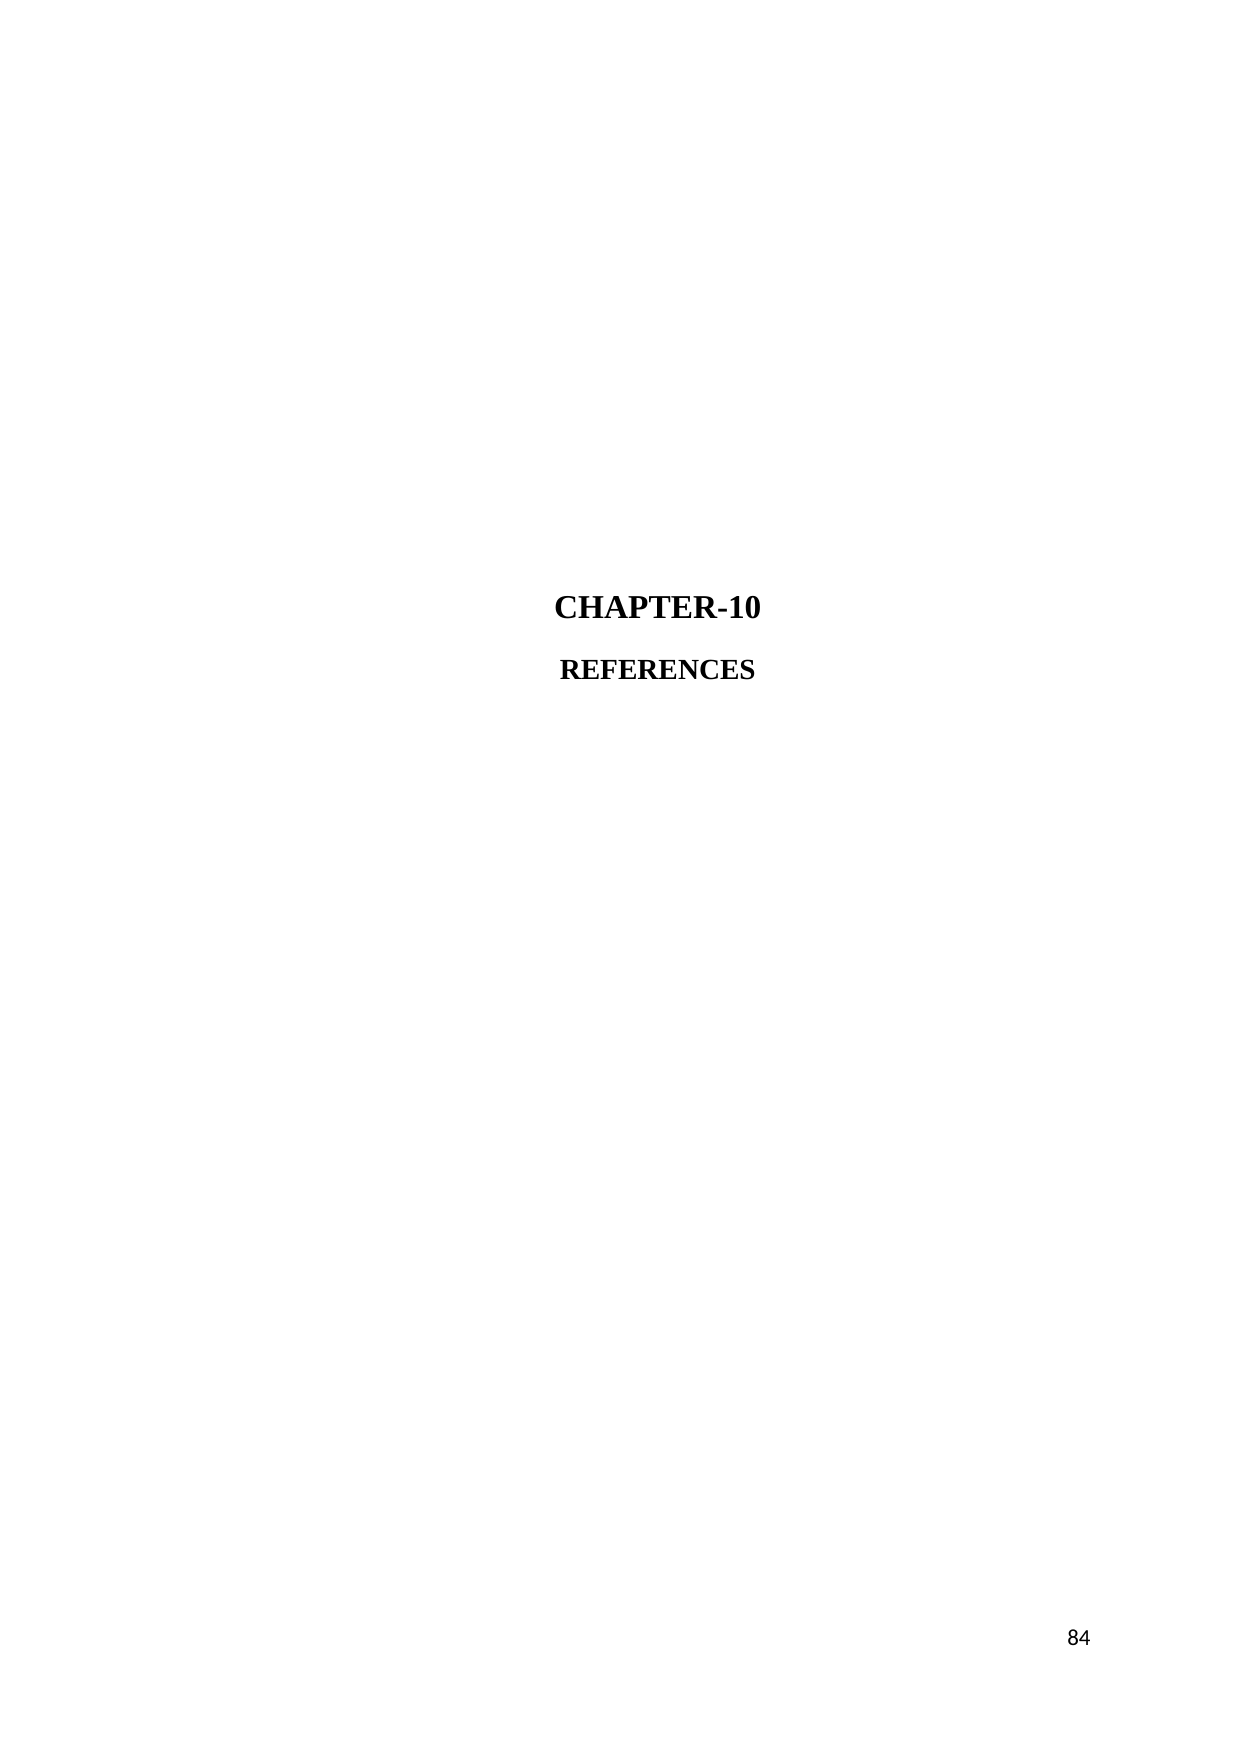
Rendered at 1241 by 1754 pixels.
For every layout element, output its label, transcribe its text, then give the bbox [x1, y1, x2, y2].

text REFERENCES [225, 652, 1090, 685]
subtitle CHAPTER-10 [225, 587, 1090, 625]
